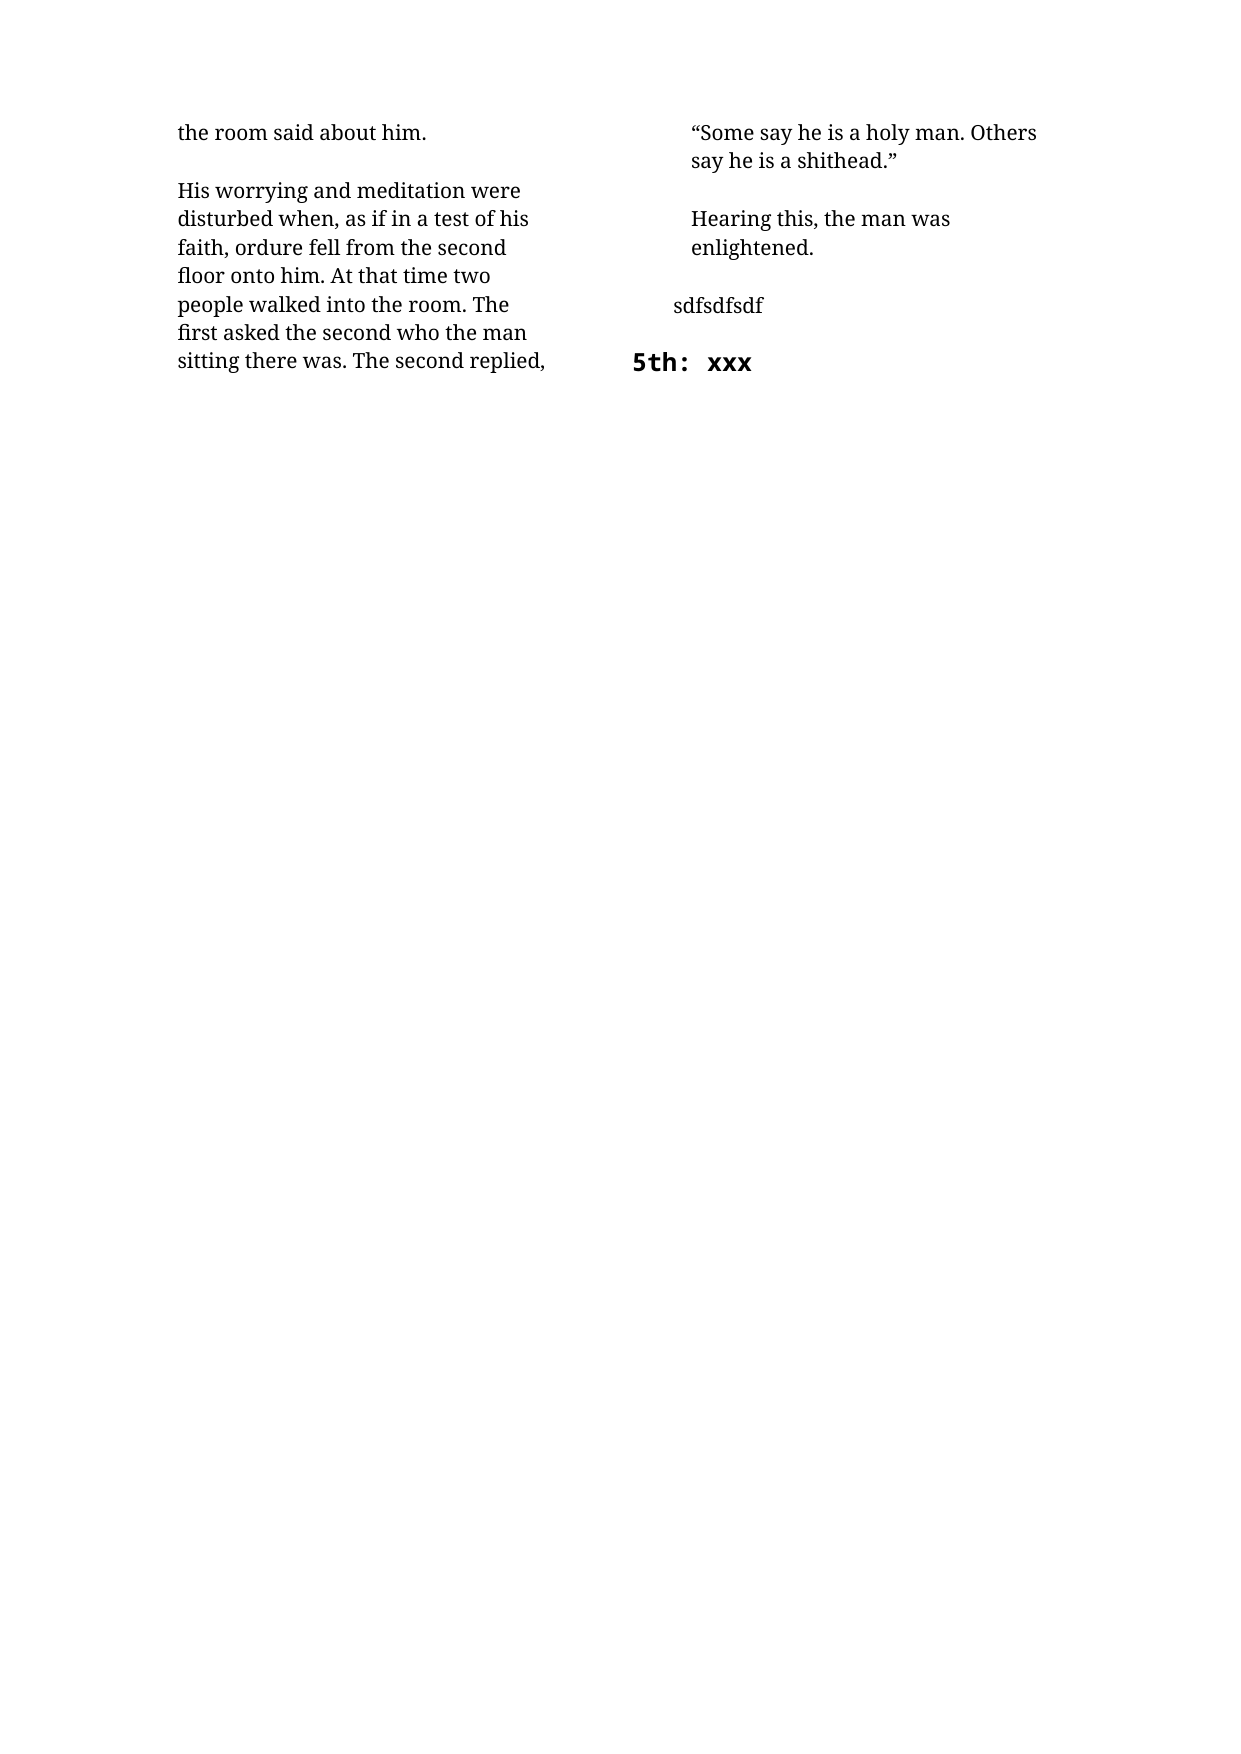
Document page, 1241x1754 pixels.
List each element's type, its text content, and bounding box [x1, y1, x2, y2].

text “Some say he is a holy man. Others say he is a shithead.” [691, 118, 1063, 175]
text His worrying and meditation were disturbed when, as if in a test of his faith, ordure fell from the second floor onto him. At that time two people walked into the room. The first asked the second who the man sitting there was. The second replied, [177, 176, 549, 375]
text Hearing this, the man was enlightened. [691, 204, 1063, 261]
text the room said about him. [177, 118, 549, 147]
text sdfsdfsdf [632, 291, 1122, 319]
subtitle 5th: xxx [632, 344, 1122, 378]
